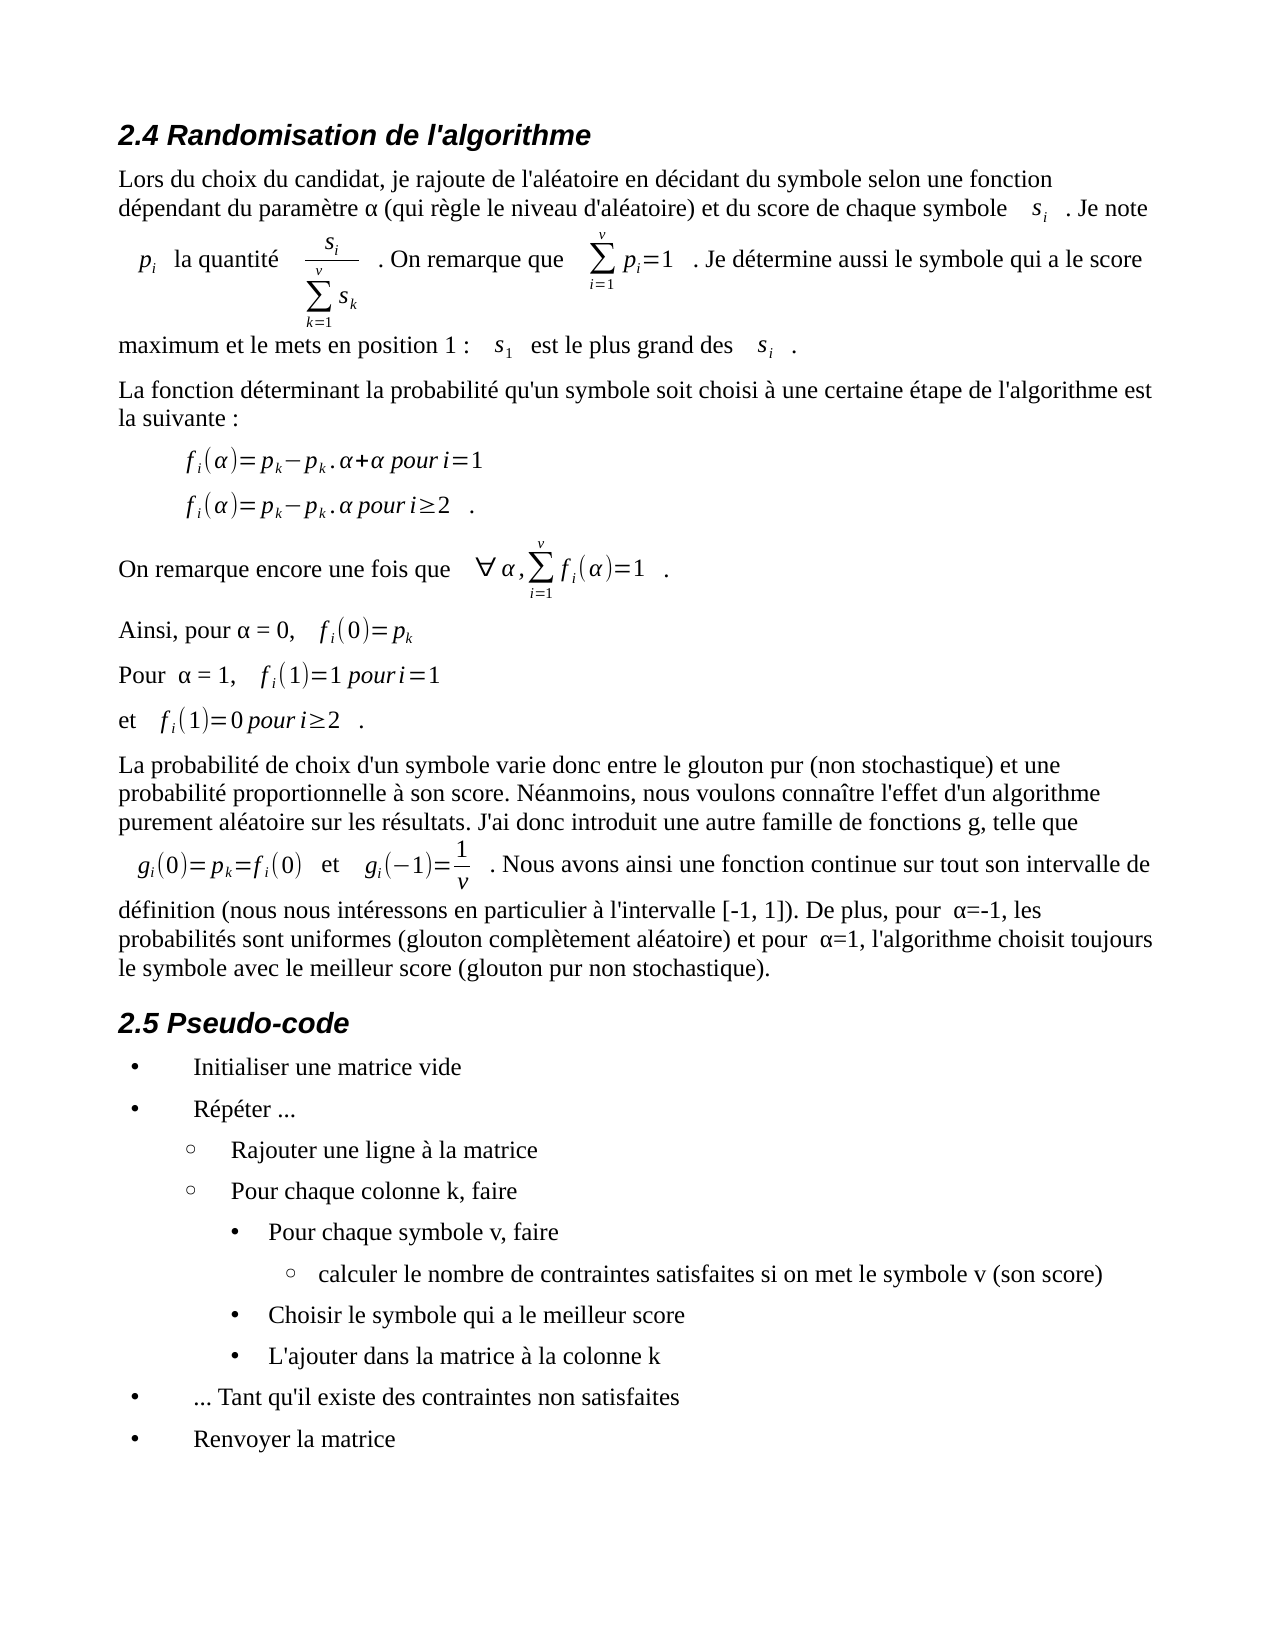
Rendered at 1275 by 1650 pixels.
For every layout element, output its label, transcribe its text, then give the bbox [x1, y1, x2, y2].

list L'ajouter dans la matrice à la colonne k [231, 1341, 1157, 1370]
list Répéter ... [131, 1094, 1157, 1122]
list calculer le nombre de contraintes satisfaites si on met le symbole v (son score) [281, 1259, 1157, 1287]
list Choisir le symbole qui a le meilleur score [231, 1300, 1157, 1329]
subtitle 2.4 Randomisation de l'algorithme [118, 118, 1157, 152]
text et . [118, 705, 1157, 737]
text Lors du choix du candidat, je rajoute de l'aléatoire en décidant du symbole selon une fonction dépendant du paramètre α (qui règle le niveau d'aléatoire) et du score de chaque symbole . Je note la quantité . On remarque que . Je détermine aussi le symbole qui a le score maximum et le mets en position 1 : est le plus grand des . [118, 164, 1157, 362]
text La probabilité de choix d'un symbole varie donc entre le glouton pur (non stochastique) et une probabilité proportionnelle à son score. Néanmoins, nous voulons connaître l'effet d'un algorithme purement aléatoire sur les résultats. J'ai donc introduit une autre famille de fonctions g, telle que et . Nous avons ainsi une fonction continue sur tout son intervalle de définition (nous nous intéressons en particulier à l'intervalle [-1, 1]). De plus, pour α=-1, les probabilités sont uniformes (glouton complètement aléatoire) et pour α=1, l'algorithme choisit toujours le symbole avec le meilleur score (glouton pur non stochastique). [118, 750, 1157, 981]
list Pour chaque colonne k, faire [181, 1176, 1157, 1205]
list Initialiser une matrice vide [131, 1052, 1157, 1081]
list Renvoyer la matrice [131, 1424, 1157, 1452]
text . [118, 490, 1157, 522]
text Pour α = 1, [118, 660, 1157, 692]
text Ainsi, pour α = 0, [118, 615, 1157, 647]
text On remarque encore une fois que . [118, 535, 1157, 602]
text La fonction déterminant la probabilité qu'un symbole soit choisi à une certaine étape de l'algorithme est la suivante : [118, 375, 1157, 432]
list Pour chaque symbole v, faire [231, 1217, 1157, 1246]
list Rajouter une ligne à la matrice [181, 1135, 1157, 1164]
list ... Tant qu'il existe des contraintes non satisfaites [131, 1382, 1157, 1411]
subtitle 2.5 Pseudo-code [118, 1006, 1157, 1040]
